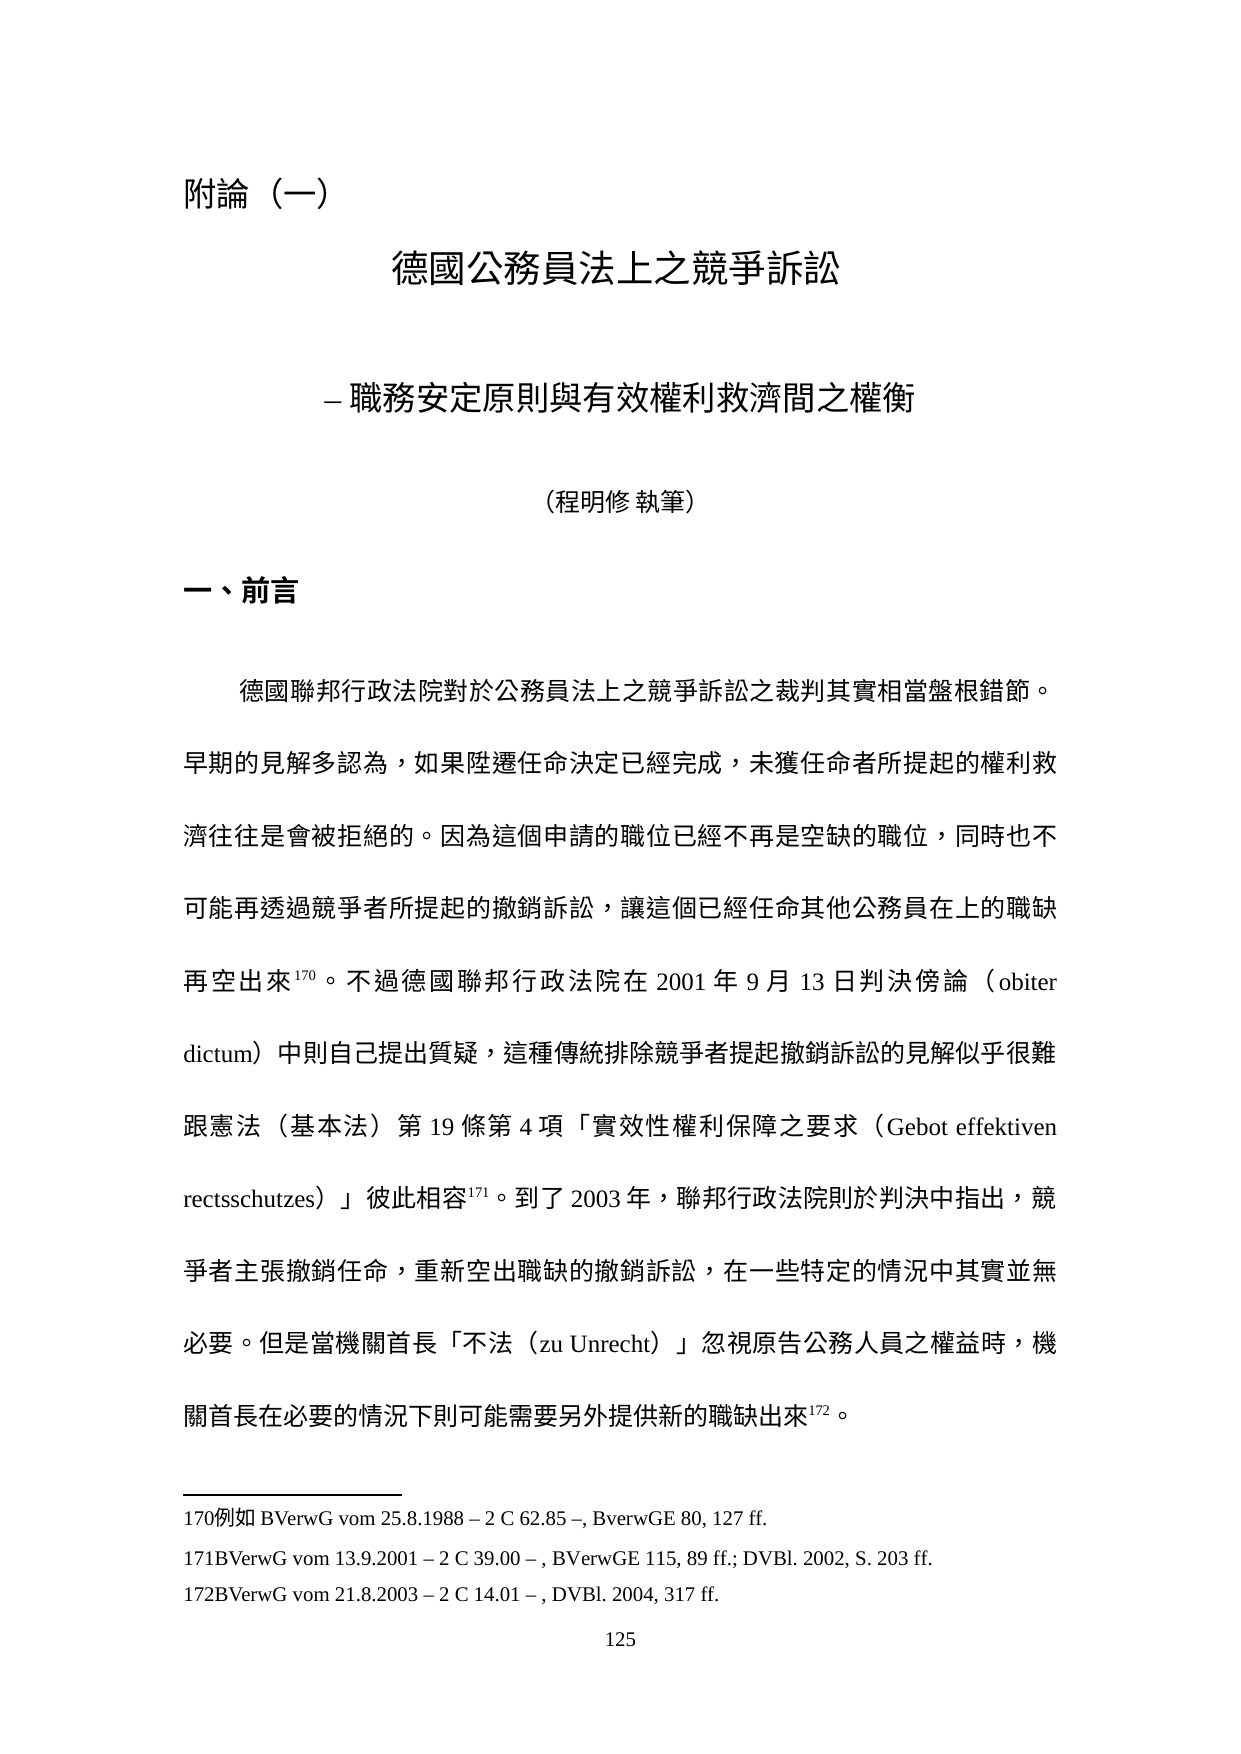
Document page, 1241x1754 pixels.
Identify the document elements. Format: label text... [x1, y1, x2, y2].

subtitle 一、前言 [183, 568, 1057, 610]
text – 職務安定原則與有效權利救濟間之權衡 [183, 352, 1057, 427]
text 德國聯邦行政法院對於公務員法上之競爭訴訟之裁判其實相當盤根錯節。早期的見解多認為，如果陞遷任命決定已經完成，未獲任命者所提起的權利救濟往往是會被拒絕的。因為這個申請的職位已經不再是空缺的職位，同時也不可能再透過競爭者所提起的撤銷訴訟，讓這個已經任命其他公務員在上的職缺再空出來。不過德國聯邦行政法院在2001年9月13日判決傍論（obiter dictum）中則自己提出質疑，這種傳統排除競爭者提起撤銷訴訟的見解似乎很難跟憲法（基本法）第19條第4項「實效性權利保障之要求（Gebot effektiven rectsschutzes）」彼此相容。到了2003年，聯邦行政法院則於判決中指出，競爭者主張撤銷任命，重新空出職缺的撤銷訴訟，在一些特定的情況中其實並無必要。但是當機關首長「不法（zu Unrecht）」忽視原告公務人員之權益時，機關首長在必要的情況下則可能需要另外提供新的職缺出來。 [183, 671, 1057, 1432]
text 德國公務員法上之競爭訴訟 [183, 223, 1057, 298]
text BVerwG vom 13.9.2001 – 2 C 39.00 – , BVerwGE 115, 89 ff.; DVBl. 2002, S. 203 ff. [183, 1546, 1057, 1570]
text 例如BVerwG vom 25.8.1988 – 2 C 62.85 –, BverwGE 80, 127 ff. [183, 1501, 1057, 1531]
text 附論（一） [183, 148, 1057, 223]
text BVerwG vom 21.8.2003 – 2 C 14.01 – , DVBl. 2004, 317 ff. [183, 1582, 1057, 1606]
text （程明修 執筆） [183, 475, 1057, 513]
